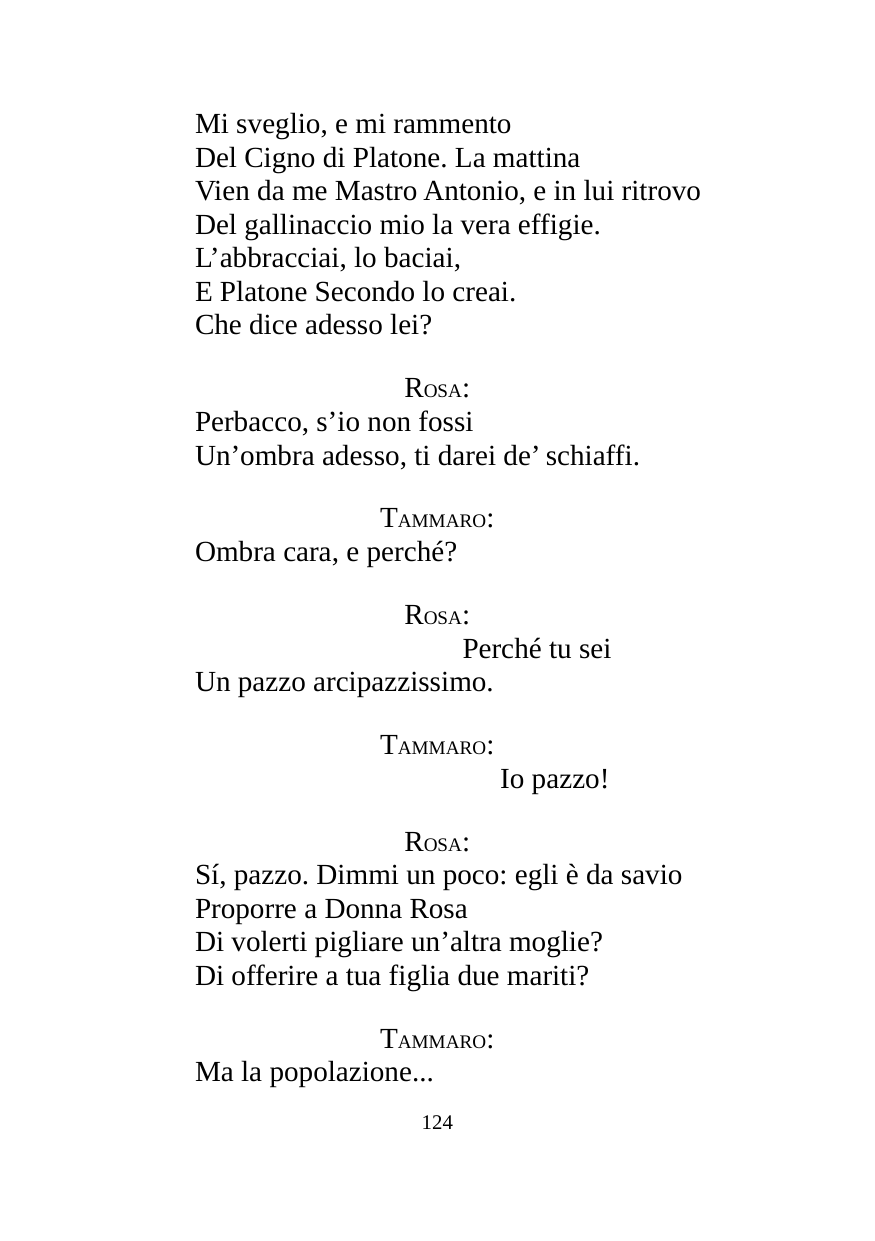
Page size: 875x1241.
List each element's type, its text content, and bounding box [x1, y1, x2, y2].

text Tammaro: [106, 727, 768, 761]
text Sí, pazzo. Dimmi un poco: egli è da savio Proporre a Donna Rosa Di volerti pigliare un’altra moglie? Di offerire a tua figlia due mariti? [195, 857, 768, 992]
text Un pazzo arcipazzissimo. [195, 664, 768, 698]
text Tammaro: [106, 1021, 768, 1054]
text Io pazzo! [106, 761, 768, 794]
text Perbacco, s’io non fossi Un’ombra adesso, ti darei de’ schiaffi. [195, 404, 768, 471]
text Tammaro: [106, 501, 768, 534]
text Ma la popolazione... [195, 1054, 768, 1088]
text Mi sveglio, e mi rammento Del Cigno di Platone. La mattina Vien da me Mastro Antonio, e in lui ritrovo Del gallinaccio mio la vera effigie. L’abbracciai, lo baciai, E Platone Secondo lo creai. Che dice adesso lei? [195, 106, 768, 341]
text Rosa: [106, 597, 768, 631]
text Ombra cara, e perché? [195, 534, 768, 568]
text Perché tu sei [106, 631, 768, 664]
text Rosa: [106, 371, 768, 404]
text Rosa: [106, 824, 768, 857]
